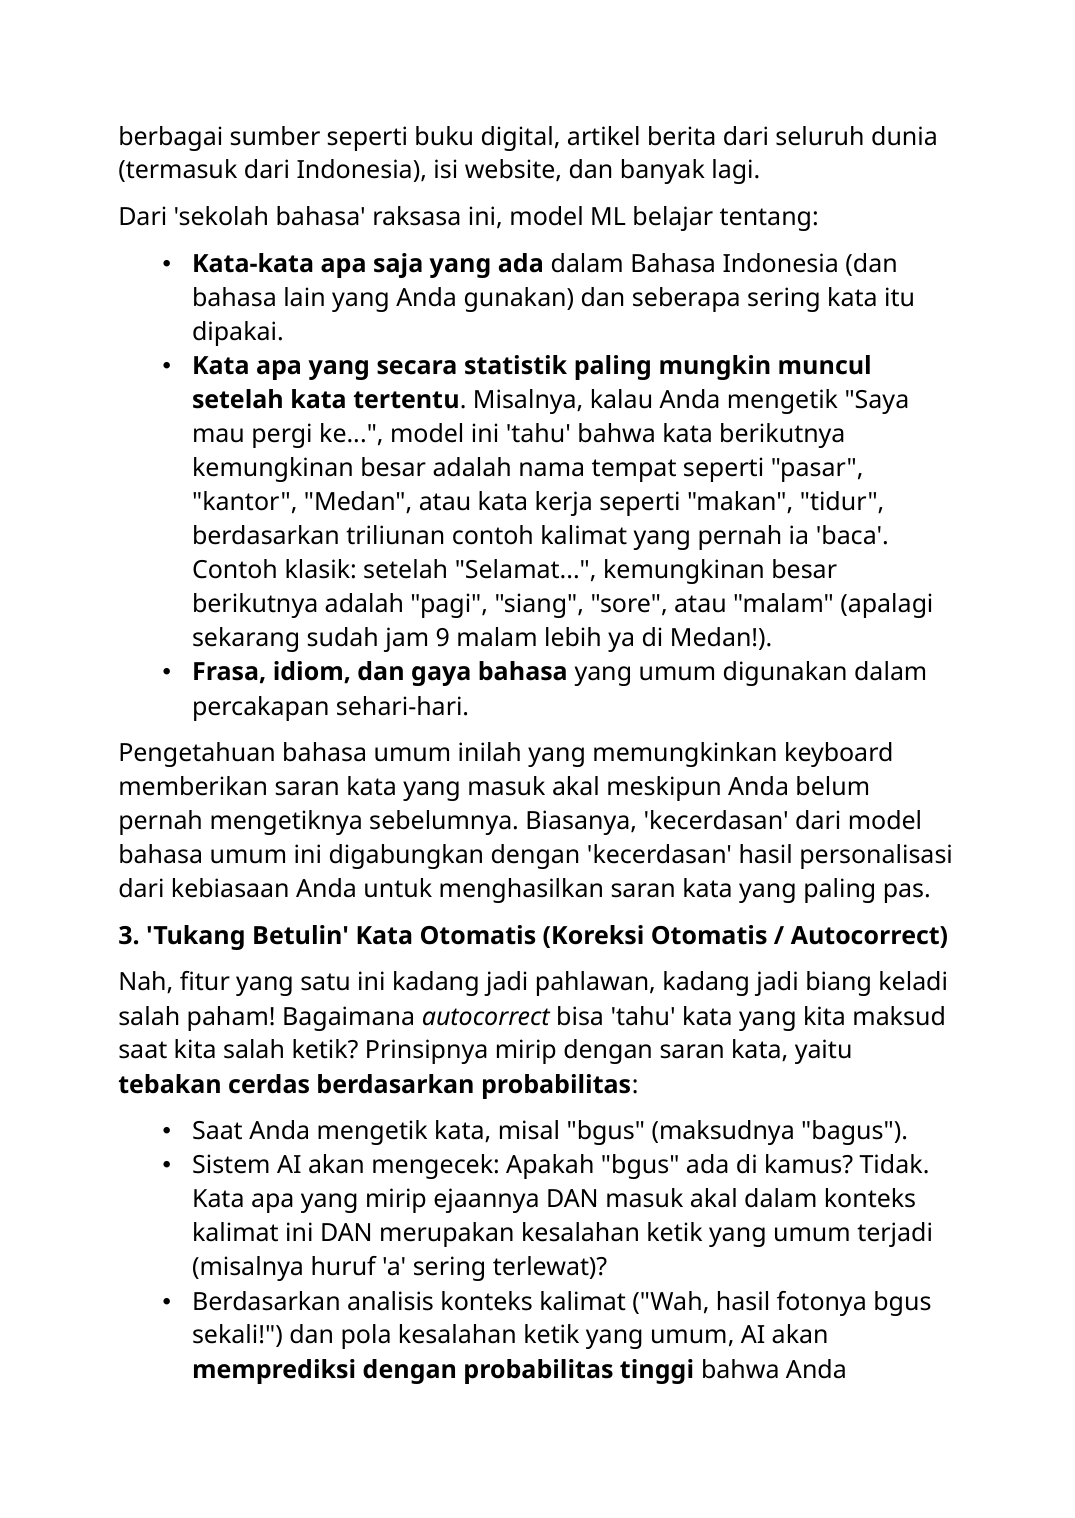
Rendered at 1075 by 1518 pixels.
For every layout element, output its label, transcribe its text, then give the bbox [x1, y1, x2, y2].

text 3. 'Tukang Betulin' Kata Otomatis (Koreksi Otomatis / Autocorrect) [118, 917, 957, 952]
list Saat Anda mengetik kata, misal "bgus" (maksudnya "bagus"). [162, 1113, 957, 1147]
list Sistem AI akan mengecek: Apakah "bgus" ada di kamus? Tidak. Kata apa yang mirip ejaannya DAN masuk akal dalam konteks kalimat ini DAN merupakan kesalahan ketik yang umum terjadi (misalnya huruf 'a' sering terlewat)? [162, 1147, 957, 1283]
text Nah, fitur yang satu ini kadang jadi pahlawan, kadang jadi biang keladi salah paham! Bagaimana autocorrect bisa 'tahu' kata yang kita maksud saat kita salah ketik? Prinsipnya mirip dengan saran kata, yaitu tebakan cerdas berdasarkan probabilitas: [118, 964, 957, 1100]
text Dari 'sekolah bahasa' raksasa ini, model ML belajar tentang: [118, 199, 957, 233]
list Frasa, idiom, dan gaya bahasa yang umum digunakan dalam percakapan sehari-hari. [162, 654, 957, 722]
list Kata apa yang secara statistik paling mungkin muncul setelah kata tertentu. Misalnya, kalau Anda mengetik "Saya mau pergi ke...", model ini 'tahu' bahwa kata berikutnya kemungkinan besar adalah nama tempat seperti "pasar", "kantor", "Medan", atau kata kerja seperti "makan", "tidur", berdasarkan triliunan contoh kalimat yang pernah ia 'baca'. Contoh klasik: setelah "Selamat...", kemungkinan besar berikutnya adalah "pagi", "siang", "sore", atau "malam" (apalagi sekarang sudah jam 9 malam lebih ya di Medan!). [162, 347, 957, 654]
list Kata-kata apa saja yang ada dalam Bahasa Indonesia (dan bahasa lain yang Anda gunakan) dan seberapa sering kata itu dipakai. [162, 245, 957, 347]
list Berdasarkan analisis konteks kalimat ("Wah, hasil fotonya bgus sekali!") dan pola kesalahan ketik yang umum, AI akan memprediksi dengan probabilitas tinggi bahwa Anda [162, 1283, 957, 1385]
text berbagai sumber seperti buku digital, artikel berita dari seluruh dunia (termasuk dari Indonesia), isi website, dan banyak lagi. [118, 118, 957, 186]
text Pengetahuan bahasa umum inilah yang memungkinkan keyboard memberikan saran kata yang masuk akal meskipun Anda belum pernah mengetiknya sebelumnya. Biasanya, 'kecerdasan' dari model bahasa umum ini digabungkan dengan 'kecerdasan' hasil personalisasi dari kebiasaan Anda untuk menghasilkan saran kata yang paling pas. [118, 735, 957, 905]
